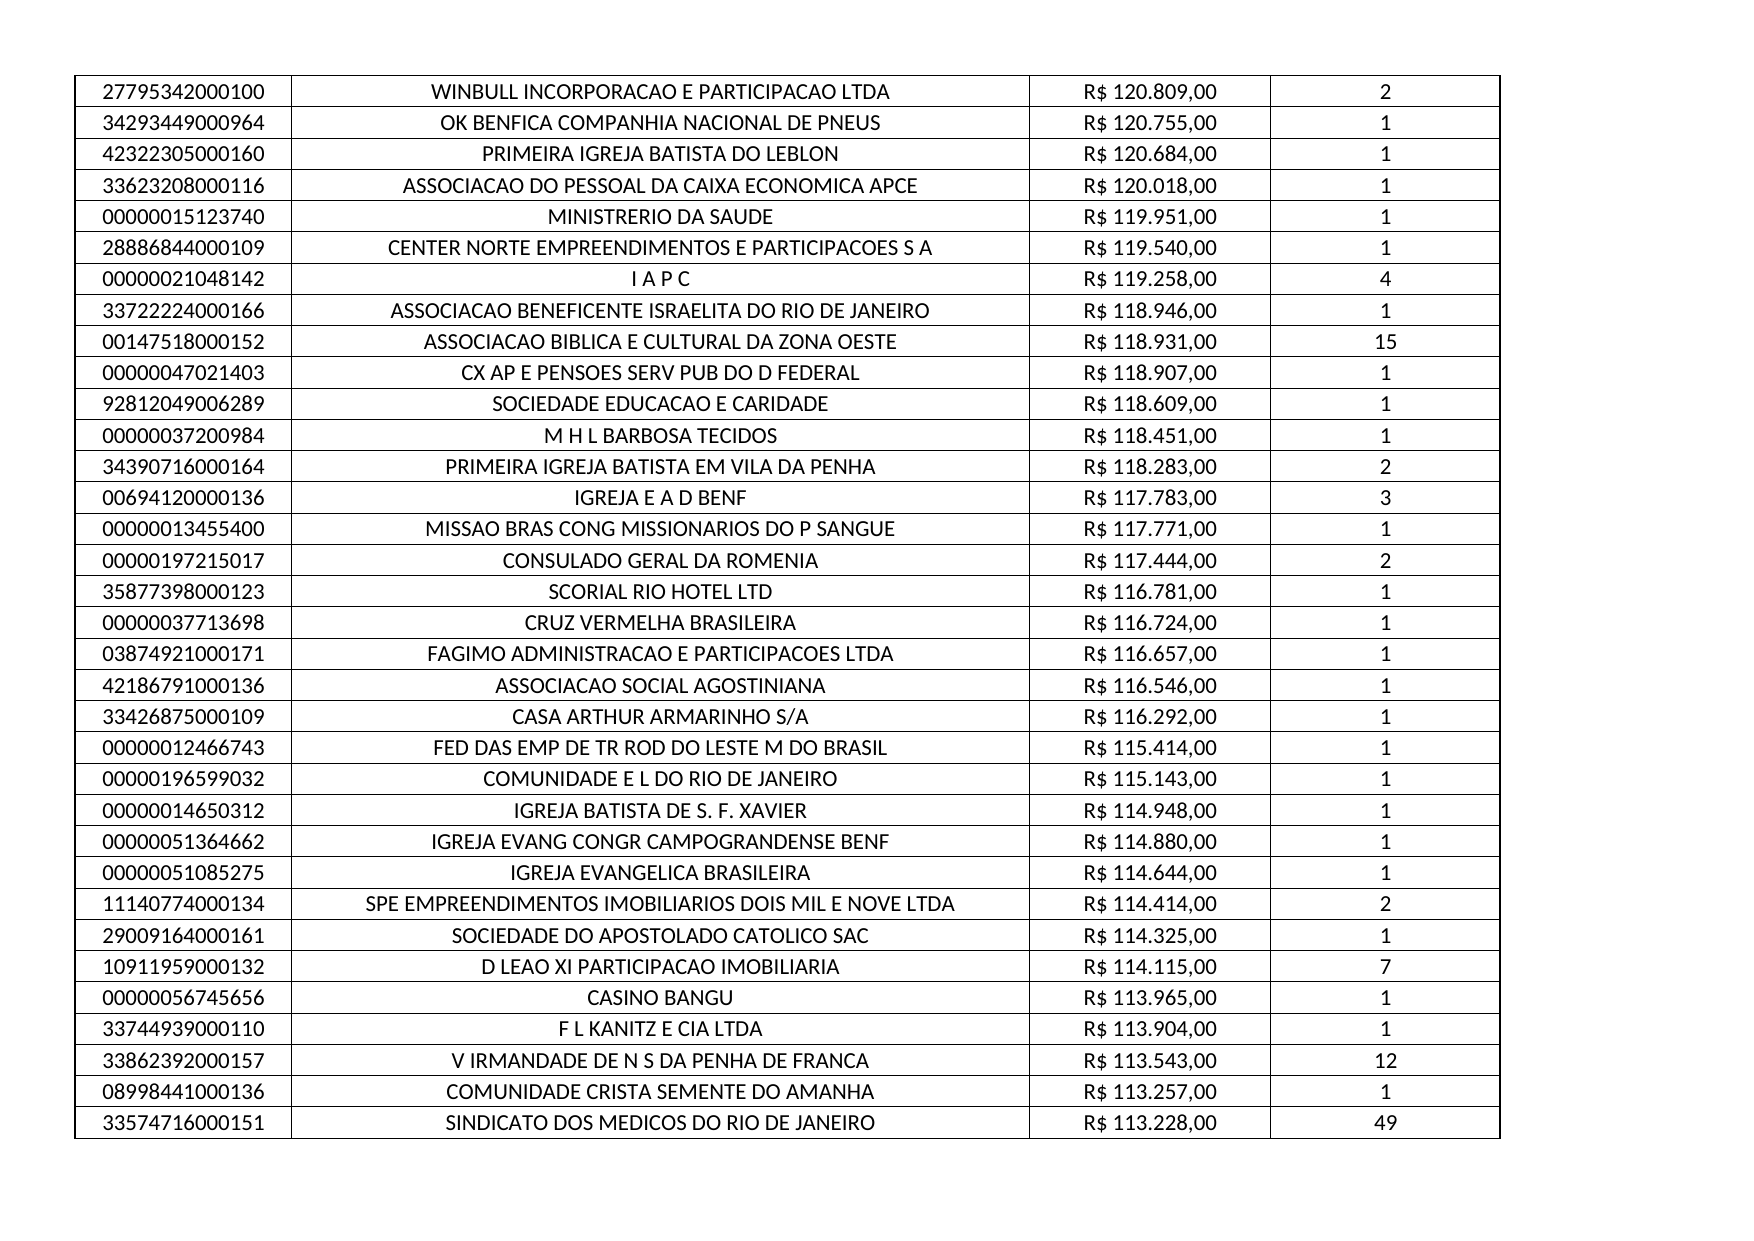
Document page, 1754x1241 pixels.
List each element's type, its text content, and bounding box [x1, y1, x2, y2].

table_cell R$ 115.143,00 [1030, 764, 1270, 794]
table_cell 00000014650312 [76, 795, 291, 825]
table_cell R$ 116.657,00 [1030, 639, 1270, 669]
table_cell 34390716000164 [76, 451, 291, 481]
table_cell R$ 114.325,00 [1030, 920, 1270, 950]
table_cell 33426875000109 [76, 701, 291, 731]
table_cell 00000047021403 [76, 357, 291, 387]
table_cell 1 [1271, 701, 1499, 731]
table_cell CENTER NORTE EMPREENDIMENTOS E PARTICIPACOES S A [292, 232, 1029, 262]
table_cell 15 [1271, 326, 1499, 356]
table_cell 1 [1271, 1076, 1499, 1106]
table_cell 2 [1271, 545, 1499, 575]
table_cell 3 [1271, 482, 1499, 512]
table_cell R$ 118.451,00 [1030, 420, 1270, 450]
table_cell 33744939000110 [76, 1014, 291, 1044]
table_cell D LEAO XI PARTICIPACAO IMOBILIARIA [292, 951, 1029, 981]
table_cell 1 [1271, 670, 1499, 700]
table_cell SCORIAL RIO HOTEL LTD [292, 576, 1029, 606]
table_cell R$ 118.283,00 [1030, 451, 1270, 481]
table_cell OK BENFICA COMPANHIA NACIONAL DE PNEUS [292, 107, 1029, 137]
table_cell 1 [1271, 420, 1499, 450]
table_cell 00000056745656 [76, 982, 291, 1012]
table_cell R$ 116.292,00 [1030, 701, 1270, 731]
table_cell 7 [1271, 951, 1499, 981]
table_cell R$ 116.724,00 [1030, 607, 1270, 637]
table_cell 2 [1271, 889, 1499, 919]
table_cell R$ 118.931,00 [1030, 326, 1270, 356]
table_cell 00000197215017 [76, 545, 291, 575]
table_cell 33862392000157 [76, 1045, 291, 1075]
table_cell R$ 119.540,00 [1030, 232, 1270, 262]
table_cell ASSOCIACAO BENEFICENTE ISRAELITA DO RIO DE JANEIRO [292, 295, 1029, 325]
table_cell R$ 117.444,00 [1030, 545, 1270, 575]
table_cell 1 [1271, 732, 1499, 762]
table_cell 00000196599032 [76, 764, 291, 794]
table_cell 1 [1271, 295, 1499, 325]
table_cell 1 [1271, 982, 1499, 1012]
table_cell I A P C [292, 264, 1029, 294]
table_cell CASINO BANGU [292, 982, 1029, 1012]
table_cell 28886844000109 [76, 232, 291, 262]
table_cell R$ 117.771,00 [1030, 514, 1270, 544]
table_cell 42322305000160 [76, 139, 291, 169]
table_cell 1 [1271, 139, 1499, 169]
table_cell R$ 116.781,00 [1030, 576, 1270, 606]
table_cell 11140774000134 [76, 889, 291, 919]
table_cell R$ 113.543,00 [1030, 1045, 1270, 1075]
table_cell 1 [1271, 389, 1499, 419]
table_cell 1 [1271, 920, 1499, 950]
table_cell R$ 120.684,00 [1030, 139, 1270, 169]
table_cell PRIMEIRA IGREJA BATISTA EM VILA DA PENHA [292, 451, 1029, 481]
table_cell R$ 115.414,00 [1030, 732, 1270, 762]
table_cell PRIMEIRA IGREJA BATISTA DO LEBLON [292, 139, 1029, 169]
table_cell 1 [1271, 826, 1499, 856]
table_cell 00000051085275 [76, 857, 291, 887]
table_cell 00000013455400 [76, 514, 291, 544]
table_cell R$ 113.904,00 [1030, 1014, 1270, 1044]
table_cell SPE EMPREENDIMENTOS IMOBILIARIOS DOIS MIL E NOVE LTDA [292, 889, 1029, 919]
table_cell FAGIMO ADMINISTRACAO E PARTICIPACOES LTDA [292, 639, 1029, 669]
table_cell 34293449000964 [76, 107, 291, 137]
table_cell ASSOCIACAO SOCIAL AGOSTINIANA [292, 670, 1029, 700]
table_cell R$ 120.755,00 [1030, 107, 1270, 137]
table_cell 00000012466743 [76, 732, 291, 762]
table_cell SOCIEDADE DO APOSTOLADO CATOLICO SAC [292, 920, 1029, 950]
table_cell 00000037200984 [76, 420, 291, 450]
table_cell IGREJA EVANG CONGR CAMPOGRANDENSE BENF [292, 826, 1029, 856]
table_cell 33623208000116 [76, 170, 291, 200]
table_cell 42186791000136 [76, 670, 291, 700]
table_cell 35877398000123 [76, 576, 291, 606]
table_cell MISSAO BRAS CONG MISSIONARIOS DO P SANGUE [292, 514, 1029, 544]
table_cell 1 [1271, 639, 1499, 669]
table_cell 33722224000166 [76, 295, 291, 325]
table_cell 49 [1271, 1107, 1499, 1137]
table_cell 92812049006289 [76, 389, 291, 419]
table_cell 00147518000152 [76, 326, 291, 356]
table_cell 10911959000132 [76, 951, 291, 981]
table_cell 1 [1271, 170, 1499, 200]
table_cell ASSOCIACAO DO PESSOAL DA CAIXA ECONOMICA APCE [292, 170, 1029, 200]
table_cell 1 [1271, 357, 1499, 387]
table_cell ASSOCIACAO BIBLICA E CULTURAL DA ZONA OESTE [292, 326, 1029, 356]
table_cell 1 [1271, 764, 1499, 794]
table_cell R$ 119.951,00 [1030, 201, 1270, 231]
table_cell 03874921000171 [76, 639, 291, 669]
table_cell 00694120000136 [76, 482, 291, 512]
table_cell IGREJA E A D BENF [292, 482, 1029, 512]
table_cell 00000021048142 [76, 264, 291, 294]
table_cell SOCIEDADE EDUCACAO E CARIDADE [292, 389, 1029, 419]
table_cell CONSULADO GERAL DA ROMENIA [292, 545, 1029, 575]
table_cell COMUNIDADE CRISTA SEMENTE DO AMANHA [292, 1076, 1029, 1106]
table_cell 29009164000161 [76, 920, 291, 950]
table_cell 1 [1271, 1014, 1499, 1044]
table_cell 00000015123740 [76, 201, 291, 231]
table_cell 1 [1271, 607, 1499, 637]
table_cell R$ 119.258,00 [1030, 264, 1270, 294]
table_cell SINDICATO DOS MEDICOS DO RIO DE JANEIRO [292, 1107, 1029, 1137]
table_cell COMUNIDADE E L DO RIO DE JANEIRO [292, 764, 1029, 794]
table_cell F L KANITZ E CIA LTDA [292, 1014, 1029, 1044]
table_cell IGREJA BATISTA DE S. F. XAVIER [292, 795, 1029, 825]
table_cell R$ 114.644,00 [1030, 857, 1270, 887]
table_cell 4 [1271, 264, 1499, 294]
table_cell M H L BARBOSA TECIDOS [292, 420, 1029, 450]
table_cell R$ 113.257,00 [1030, 1076, 1270, 1106]
table_cell R$ 114.115,00 [1030, 951, 1270, 981]
table_cell R$ 113.228,00 [1030, 1107, 1270, 1137]
table_cell 33574716000151 [76, 1107, 291, 1137]
table_cell R$ 114.880,00 [1030, 826, 1270, 856]
table_cell R$ 118.609,00 [1030, 389, 1270, 419]
table_cell R$ 120.018,00 [1030, 170, 1270, 200]
table_cell R$ 117.783,00 [1030, 482, 1270, 512]
table_cell R$ 116.546,00 [1030, 670, 1270, 700]
table_cell FED DAS EMP DE TR ROD DO LESTE M DO BRASIL [292, 732, 1029, 762]
table_cell WINBULL INCORPORACAO E PARTICIPACAO LTDA [292, 76, 1029, 106]
table_cell 1 [1271, 576, 1499, 606]
table_cell R$ 114.948,00 [1030, 795, 1270, 825]
table_cell V IRMANDADE DE N S DA PENHA DE FRANCA [292, 1045, 1029, 1075]
table_cell 00000037713698 [76, 607, 291, 637]
table_cell CRUZ VERMELHA BRASILEIRA [292, 607, 1029, 637]
table_cell CX AP E PENSOES SERV PUB DO D FEDERAL [292, 357, 1029, 387]
table_cell 2 [1271, 451, 1499, 481]
table_cell 1 [1271, 795, 1499, 825]
table_cell R$ 118.946,00 [1030, 295, 1270, 325]
table_cell CASA ARTHUR ARMARINHO S/A [292, 701, 1029, 731]
table_cell 1 [1271, 201, 1499, 231]
table_cell IGREJA EVANGELICA BRASILEIRA [292, 857, 1029, 887]
table_cell R$ 113.965,00 [1030, 982, 1270, 1012]
table_cell 1 [1271, 857, 1499, 887]
table_cell 27795342000100 [76, 76, 291, 106]
table_cell 12 [1271, 1045, 1499, 1075]
table_cell 1 [1271, 514, 1499, 544]
table_cell 1 [1271, 107, 1499, 137]
table_cell 2 [1271, 76, 1499, 106]
table_cell 1 [1271, 232, 1499, 262]
table_cell MINISTRERIO DA SAUDE [292, 201, 1029, 231]
table_cell 00000051364662 [76, 826, 291, 856]
table_cell 08998441000136 [76, 1076, 291, 1106]
table_cell R$ 120.809,00 [1030, 76, 1270, 106]
table_cell R$ 118.907,00 [1030, 357, 1270, 387]
table_cell R$ 114.414,00 [1030, 889, 1270, 919]
